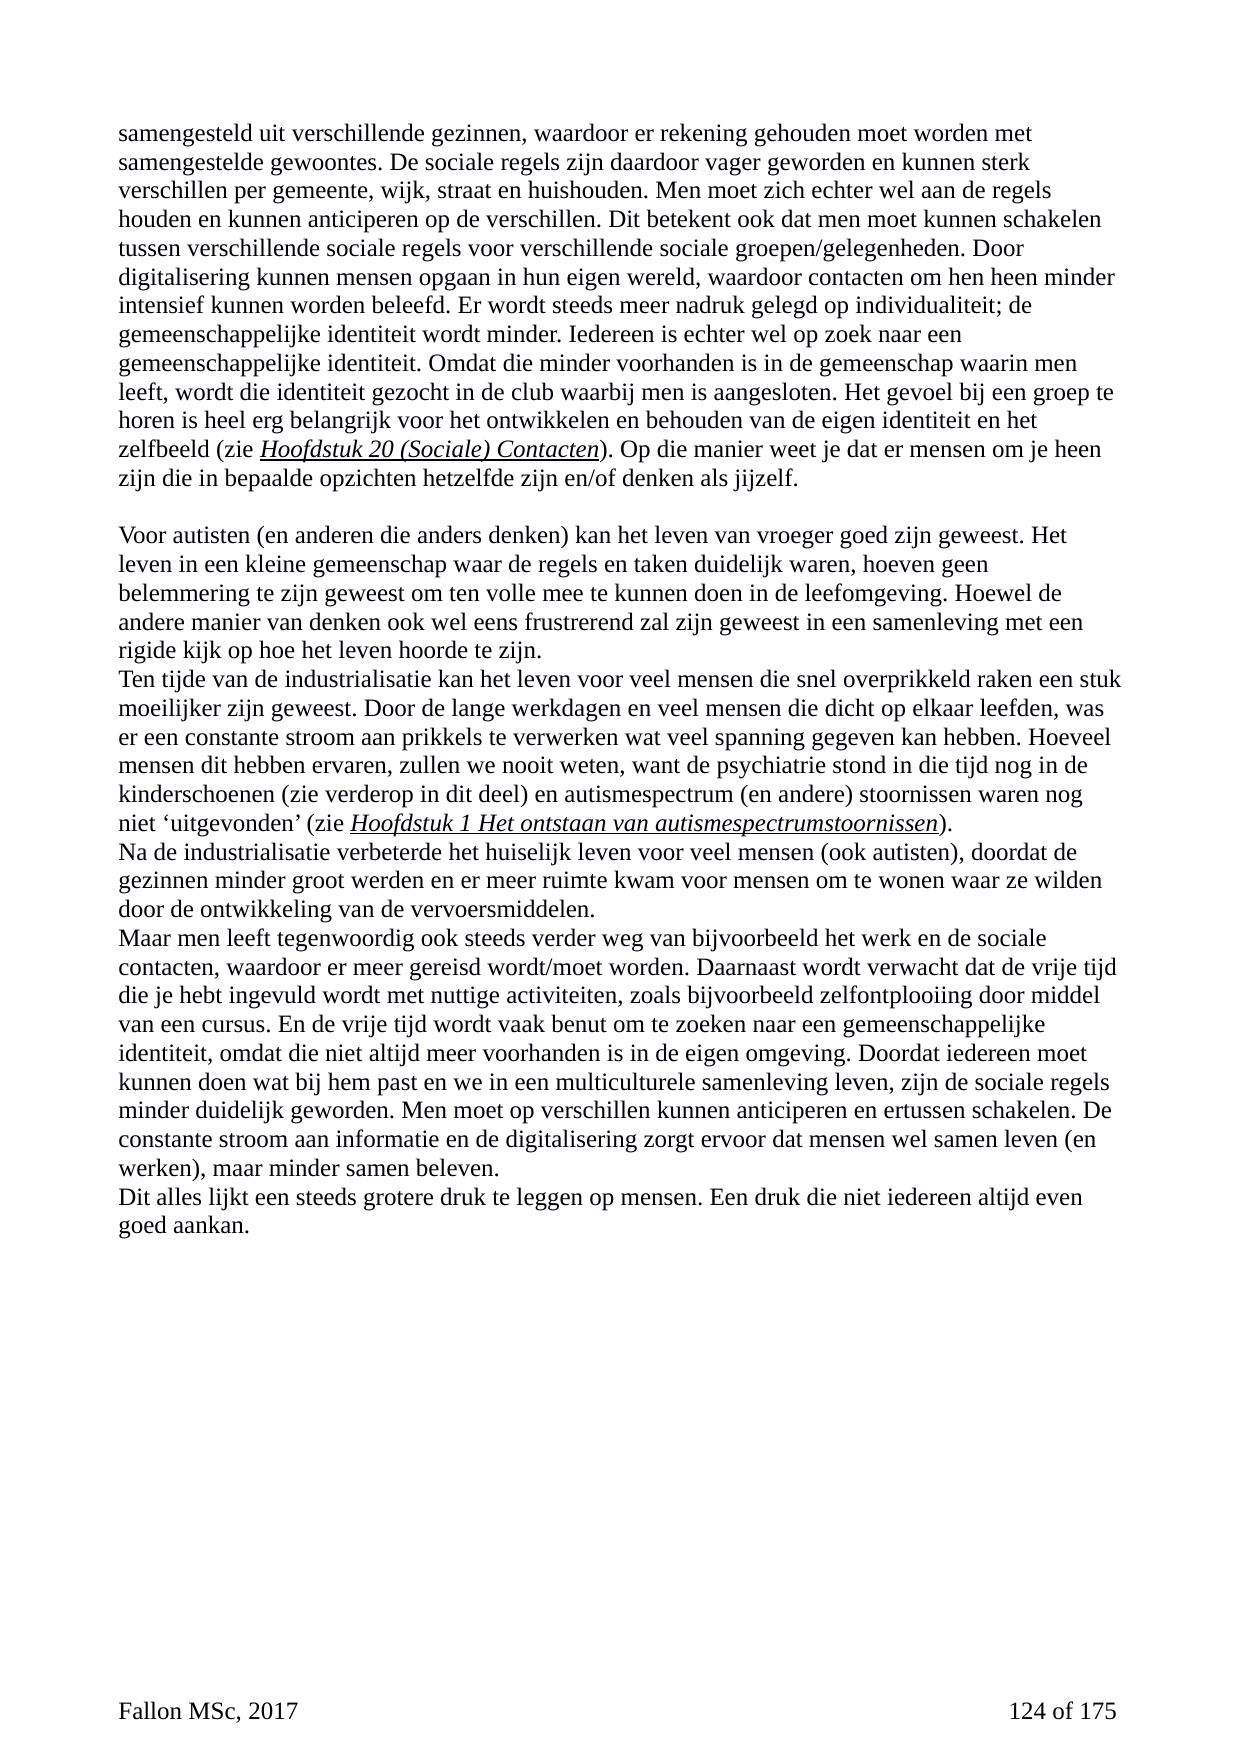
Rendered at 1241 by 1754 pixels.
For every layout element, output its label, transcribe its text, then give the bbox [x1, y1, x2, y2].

text Maar men leeft tegenwoordig ook steeds verder weg van bijvoorbeeld het werk en de sociale contacten, waardoor er meer gereisd wordt/moet worden. Daarnaast wordt verwacht dat de vrije tijd die je hebt ingevuld wordt met nuttige activiteiten, zoals bijvoorbeeld zelfontplooiing door middel van een cursus. En de vrije tijd wordt vaak benut om te zoeken naar een gemeenschappelijke identiteit, omdat die niet altijd meer voorhanden is in de eigen omgeving. Doordat iedereen moet kunnen doen wat bij hem past en we in een multiculturele samenleving leven, zijn de sociale regels minder duidelijk geworden. Men moet op verschillen kunnen anticiperen en ertussen schakelen. De constante stroom aan informatie en de digitalisering zorgt ervoor dat mensen wel samen leven (en werken), maar minder samen beleven. [118, 923, 1122, 1182]
text Voor autisten (en anderen die anders denken) kan het leven van vroeger goed zijn geweest. Het leven in een kleine gemeenschap waar de regels en taken duidelijk waren, hoeven geen belemmering te zijn geweest om ten volle mee te kunnen doen in de leefomgeving. Hoewel de andere manier van denken ook wel eens frustrerend zal zijn geweest in een samenleving met een rigide kijk op hoe het leven hoorde te zijn. [118, 521, 1122, 664]
text Na de industrialisatie verbeterde het huiselijk leven voor veel mensen (ook autisten), doordat de gezinnen minder groot werden en er meer ruimte kwam voor mensen om te wonen waar ze wilden door de ontwikkeling van de vervoersmiddelen. [118, 837, 1122, 923]
text samengesteld uit verschillende gezinnen, waardoor er rekening gehouden moet worden met samengestelde gewoontes. De sociale regels zijn daardoor vager geworden en kunnen sterk verschillen per gemeente, wijk, straat en huishouden. Men moet zich echter wel aan de regels houden en kunnen anticiperen op de verschillen. Dit betekent ook dat men moet kunnen schakelen tussen verschillende sociale regels voor verschillende sociale groepen/gelegenheden. Door digitalisering kunnen mensen opgaan in hun eigen wereld, waardoor contacten om hen heen minder intensief kunnen worden beleefd. Er wordt steeds meer nadruk gelegd op individualiteit; de gemeenschappelijke identiteit wordt minder. Iedereen is echter wel op zoek naar een gemeenschappelijke identiteit. Omdat die minder voorhanden is in de gemeenschap waarin men leeft, wordt die identiteit gezocht in de club waarbij men is aangesloten. Het gevoel bij een groep te horen is heel erg belangrijk voor het ontwikkelen en behouden van de eigen identiteit en het zelfbeeld (zie Hoofdstuk 20 (Sociale) Contacten). Op die manier weet je dat er mensen om je heen zijn die in bepaalde opzichten hetzelfde zijn en/of denken als jijzelf. [118, 118, 1122, 492]
text Dit alles lijkt een steeds grotere druk te leggen op mensen. Een druk die niet iedereen altijd even goed aankan. [118, 1182, 1122, 1239]
text Ten tijde van de industrialisatie kan het leven voor veel mensen die snel overprikkeld raken een stuk moeilijker zijn geweest. Door de lange werkdagen en veel mensen die dicht op elkaar leefden, was er een constante stroom aan prikkels te verwerken wat veel spanning gegeven kan hebben. Hoeveel mensen dit hebben ervaren, zullen we nooit weten, want de psychiatrie stond in die tijd nog in de kinderschoenen (zie verderop in dit deel) en autismespectrum (en andere) stoornissen waren nog niet ‘uitgevonden’ (zie Hoofdstuk 1 Het ontstaan van autismespectrumstoornissen). [118, 664, 1122, 837]
